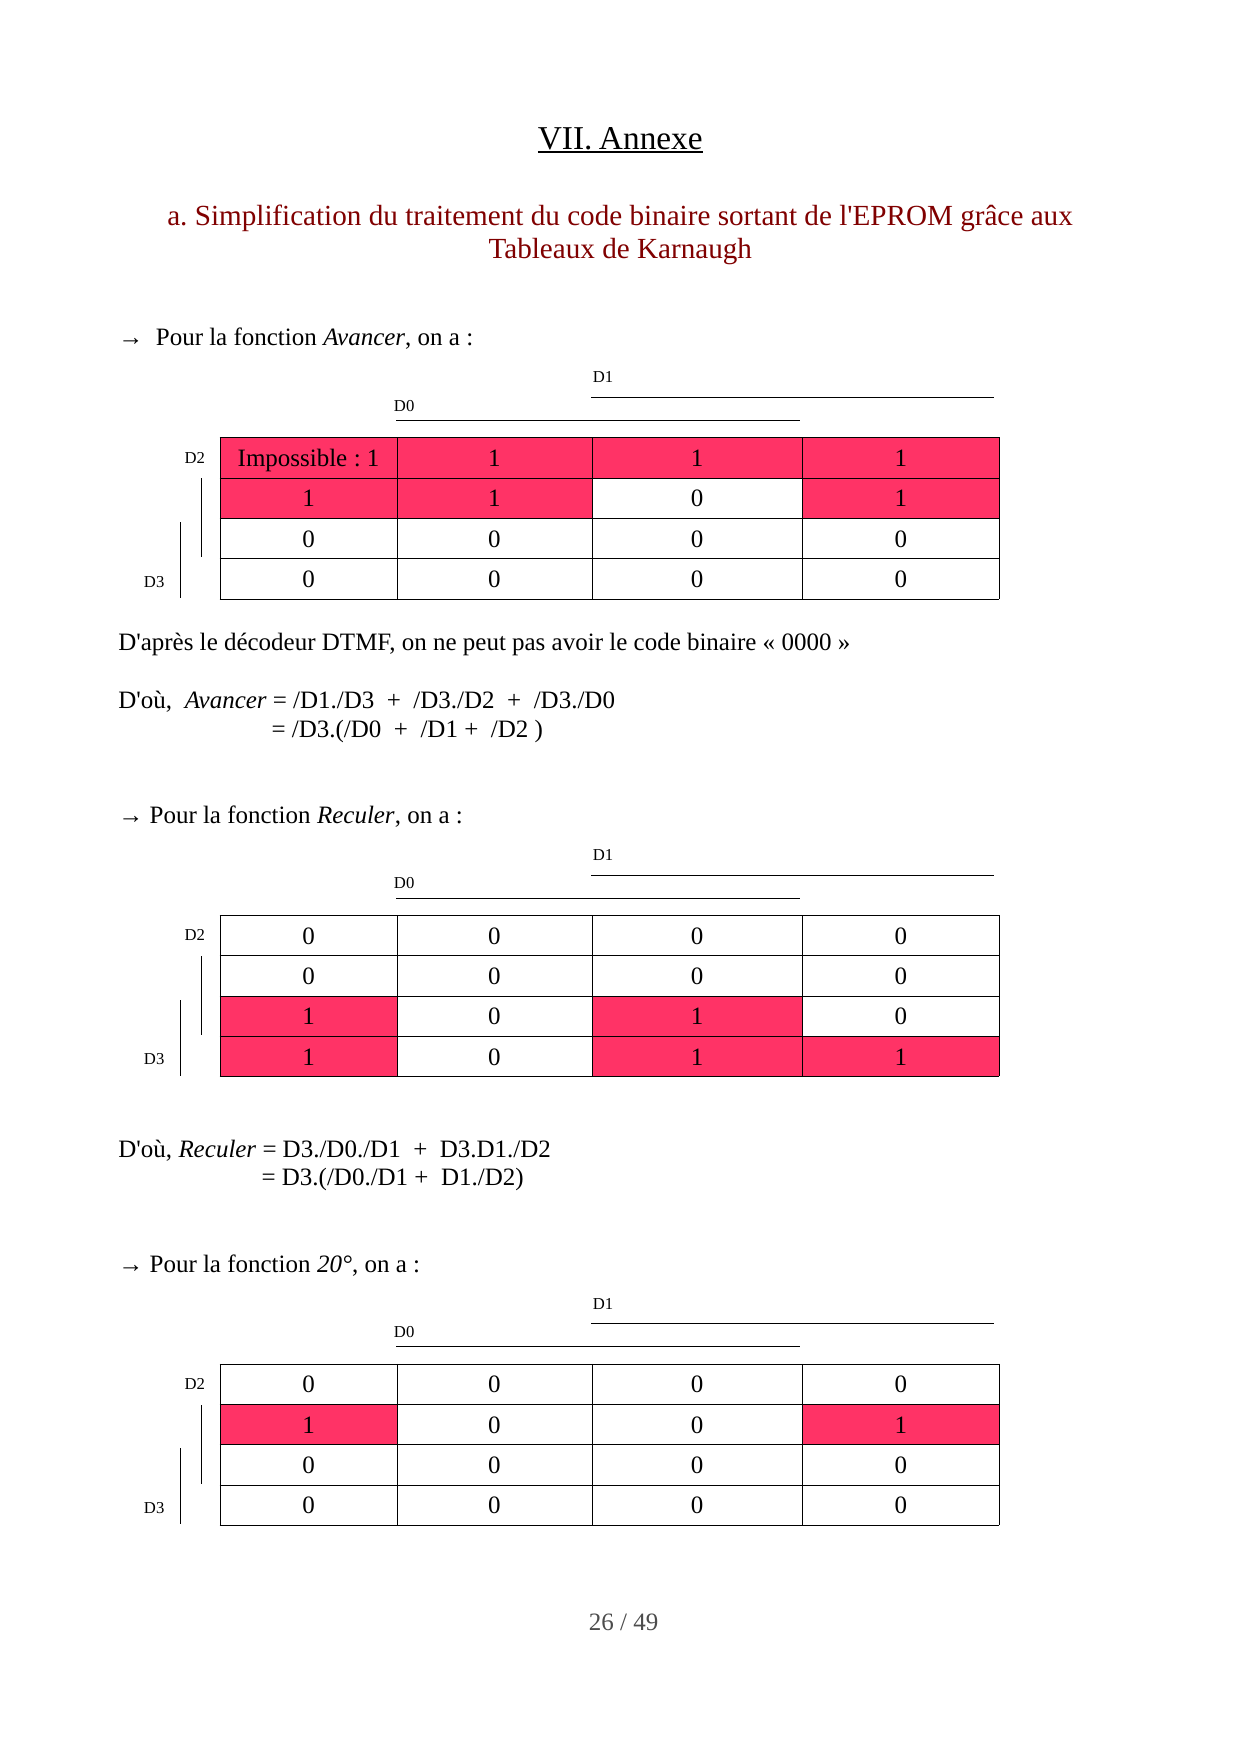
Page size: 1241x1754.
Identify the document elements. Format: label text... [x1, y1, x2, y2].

table_cell 0 [593, 1486, 802, 1525]
table_header 1 [398, 438, 592, 478]
text → Pour la fonction Reculer, on a : [118, 800, 1122, 829]
table_cell 0 [398, 1037, 592, 1076]
table_cell 1 [803, 1037, 999, 1076]
text a. Simplification du traitement du code binaire sortant de l'EPROM grâce aux Tableaux de Karnaugh [118, 198, 1122, 265]
table_header Impossible : 1 [221, 438, 397, 478]
table_header 0 [593, 916, 802, 955]
table_cell 0 [803, 1445, 999, 1485]
table_cell 0 [398, 956, 592, 996]
text D'où, Reculer = D3./D0./D1 + D3.D1./D2 [118, 1134, 1122, 1162]
table_cell 0 [221, 559, 397, 598]
text = D3.(/D0./D1 + D1./D2) [261, 1162, 1122, 1191]
table_cell 0 [398, 559, 592, 598]
text D'après le décodeur DTMF, on ne peut pas avoir le code binaire « 0000 » [118, 627, 1122, 656]
table_cell 0 [398, 1445, 592, 1485]
table_cell 0 [803, 956, 999, 996]
table_cell 1 [593, 1037, 802, 1076]
table_cell 0 [398, 997, 592, 1036]
table_header 0 [803, 1365, 999, 1404]
table_cell 0 [398, 1405, 592, 1444]
table_cell 0 [593, 1445, 802, 1485]
table_header 0 [803, 916, 999, 955]
table_cell 0 [593, 559, 802, 598]
table_cell 1 [221, 997, 397, 1036]
table_header 0 [398, 1365, 592, 1404]
table_cell 0 [398, 519, 592, 558]
table_cell 1 [593, 997, 802, 1036]
table_header 0 [221, 1365, 397, 1404]
table_cell 0 [593, 956, 802, 996]
table_cell 0 [593, 479, 802, 518]
table_cell 1 [803, 1405, 999, 1444]
table_cell 1 [221, 1037, 397, 1076]
text = /D3.(/D0 + /D1 + /D2 ) [271, 714, 1122, 742]
text → Pour la fonction Avancer, on a : [118, 322, 1122, 351]
table_cell 0 [803, 559, 999, 598]
text D'où, Avancer = /D1./D3 + /D3./D2 + /D3./D0 [118, 685, 1122, 714]
table_cell 0 [803, 519, 999, 558]
table_header 0 [593, 1365, 802, 1404]
table_cell 0 [803, 997, 999, 1036]
table_cell 1 [221, 479, 397, 518]
table_header 0 [221, 916, 397, 955]
table_cell 0 [221, 1486, 397, 1525]
text → Pour la fonction 20°, on a : [118, 1249, 1122, 1277]
table_cell 0 [221, 956, 397, 996]
text VII. Annexe [118, 118, 1122, 156]
table_cell 0 [593, 519, 802, 558]
table_cell 0 [803, 1486, 999, 1525]
table_cell 0 [221, 519, 397, 558]
table_header 0 [398, 916, 592, 955]
table_header 1 [803, 438, 999, 478]
table_cell 1 [398, 479, 592, 518]
table_header 1 [593, 438, 802, 478]
table_cell 1 [221, 1405, 397, 1444]
table_cell 0 [398, 1486, 592, 1525]
table_cell 0 [221, 1445, 397, 1485]
table_cell 1 [803, 479, 999, 518]
table_cell 0 [593, 1405, 802, 1444]
